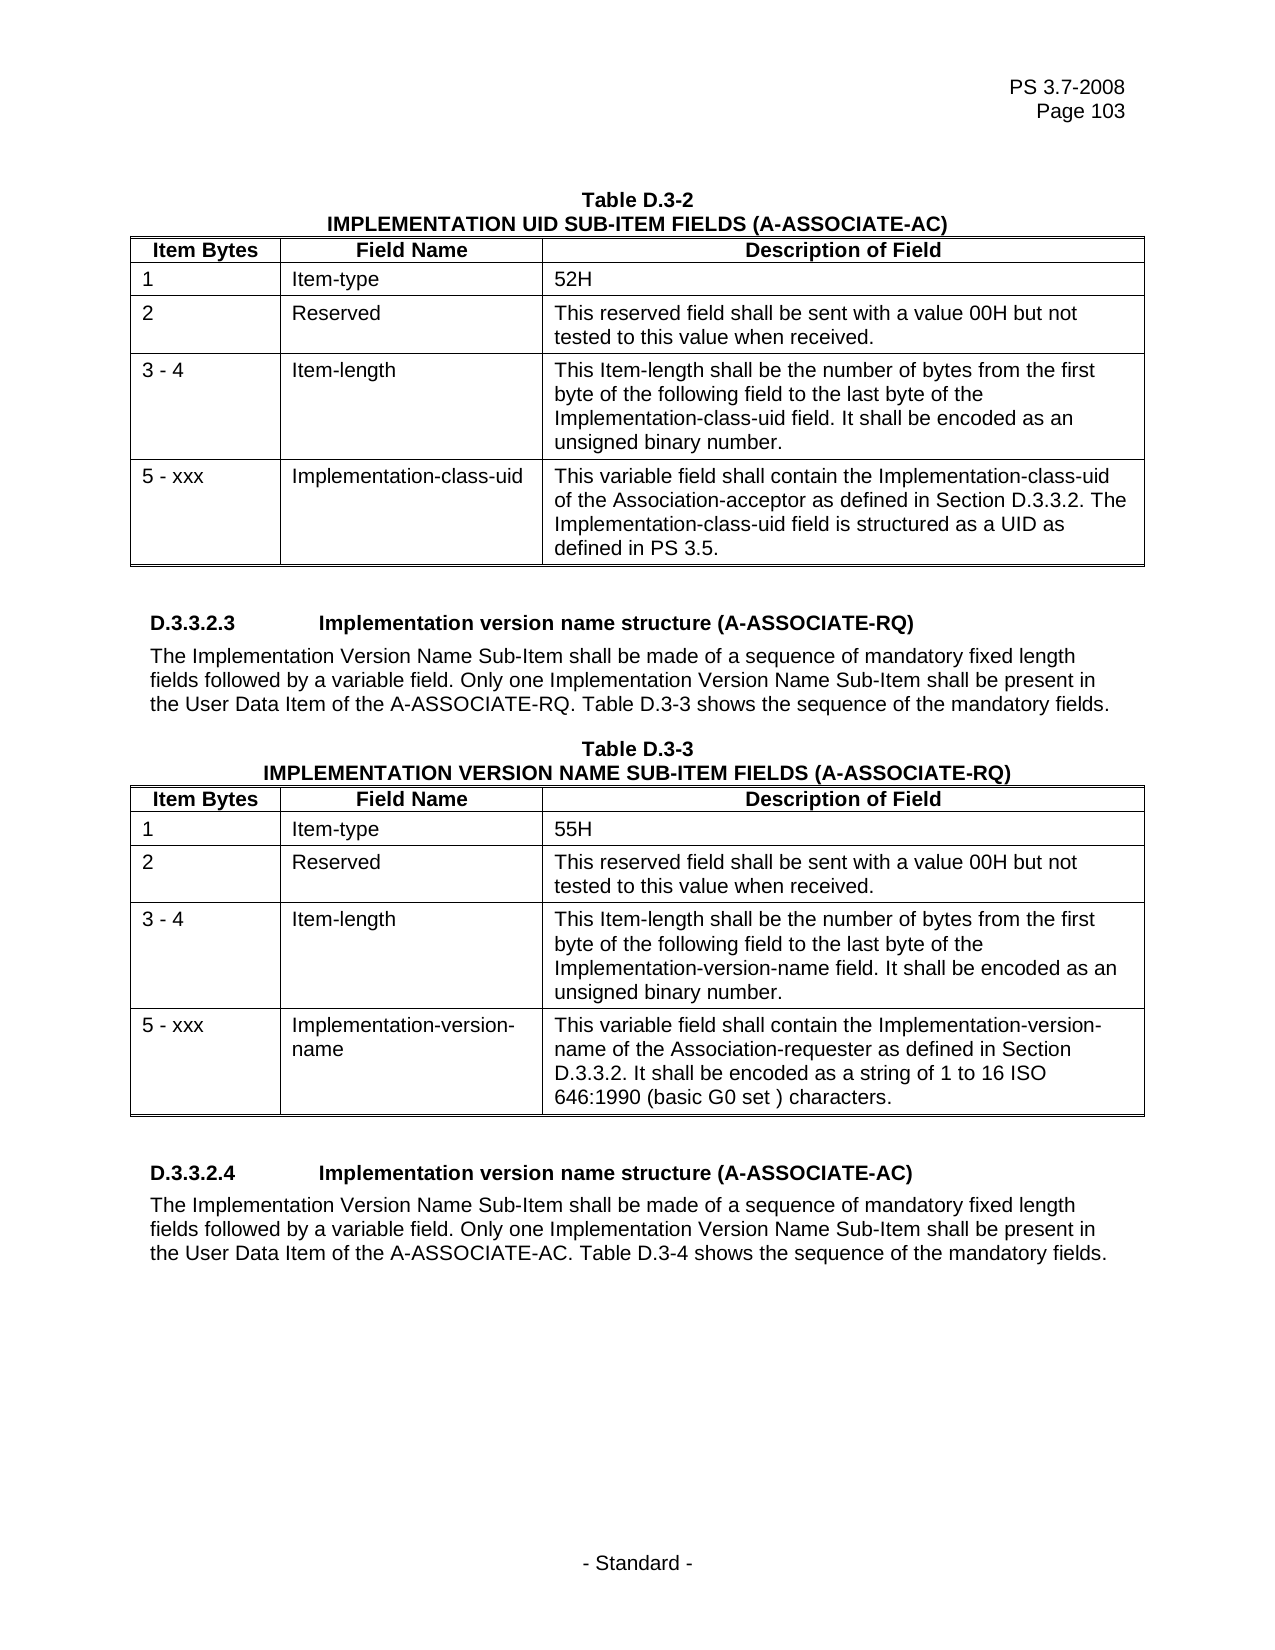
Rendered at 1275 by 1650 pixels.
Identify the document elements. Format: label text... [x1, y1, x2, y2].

table_cell 5 - xxx [131, 1009, 280, 1113]
title Table D.3-3 IMPLEMENTATION VERSION NAME SUB-ITEM FIELDS (A-ASSOCIATE-RQ) [150, 737, 1125, 785]
table_cell 55H [543, 812, 1144, 845]
table_cell Implementation-version-name [281, 1009, 542, 1113]
title Table D.3-2 IMPLEMENTATION UID SUB-ITEM FIELDS (A-ASSOCIATE-AC) [150, 187, 1125, 236]
text The Implementation Version Name Sub-Item shall be made of a sequence of mandatory fixed length fields followed by a variable field. Only one Implementation Version Name Sub-Item shall be present in the User Data Item of the A-ASSOCIATE-RQ. Table D.3-3 shows the sequence of the mandatory fields. [150, 644, 1125, 716]
table_cell 1 [131, 812, 280, 845]
table_cell 3 - 4 [131, 903, 280, 1008]
table_cell This variable field shall contain the Implementation-version-name of the Association-requester as defined in Section D.3.3.2. It shall be encoded as a string of 1 to 16 ISO 646:1990 (basic G0 set ) characters. [543, 1009, 1144, 1113]
table_cell 2 [131, 296, 280, 353]
subtitle D.3.3.2.3 Implementation version name structure (A-ASSOCIATE-RQ) [150, 611, 1125, 635]
subtitle D.3.3.2.4 Implementation version name structure (A-ASSOCIATE-AC) [150, 1161, 1125, 1185]
table_cell Item-length [281, 354, 542, 458]
table_cell Item-type [281, 263, 542, 295]
table_cell 5 - xxx [131, 460, 280, 564]
table_cell 2 [131, 846, 280, 902]
table_cell 52H [543, 263, 1144, 295]
table_cell This reserved field shall be sent with a value 00H but not tested to this value when received. [543, 846, 1144, 902]
table_cell Reserved [281, 846, 542, 902]
table_header Field Name [281, 788, 542, 811]
table_header Item Bytes [131, 788, 280, 811]
table_cell Item-type [281, 812, 542, 845]
text The Implementation Version Name Sub-Item shall be made of a sequence of mandatory fixed length fields followed by a variable field. Only one Implementation Version Name Sub-Item shall be present in the User Data Item of the A-ASSOCIATE-AC. Table D.3-4 shows the sequence of the mandatory fields. [150, 1193, 1125, 1265]
table_header Description of Field [543, 788, 1144, 811]
table_header Description of Field [543, 239, 1144, 262]
table_cell 3 - 4 [131, 354, 280, 458]
table_header Field Name [281, 239, 542, 262]
table_cell 1 [131, 263, 280, 295]
table_cell This reserved field shall be sent with a value 00H but not tested to this value when received. [543, 296, 1144, 353]
table_header Item Bytes [131, 239, 280, 262]
table_cell This Item-length shall be the number of bytes from the first byte of the following field to the last byte of the Implementation-class-uid field. It shall be encoded as an unsigned binary number. [543, 354, 1144, 458]
table_cell Item-length [281, 903, 542, 1008]
table_cell This variable field shall contain the Implementation-class-uid of the Association-acceptor as defined in Section D.3.3.2. The Implementation-class-uid field is structured as a UID as defined in PS 3.5. [543, 460, 1144, 564]
table_cell This Item-length shall be the number of bytes from the first byte of the following field to the last byte of the Implementation-version-name field. It shall be encoded as an unsigned binary number. [543, 903, 1144, 1008]
table_cell Implementation-class-uid [281, 460, 542, 564]
table_cell Reserved [281, 296, 542, 353]
